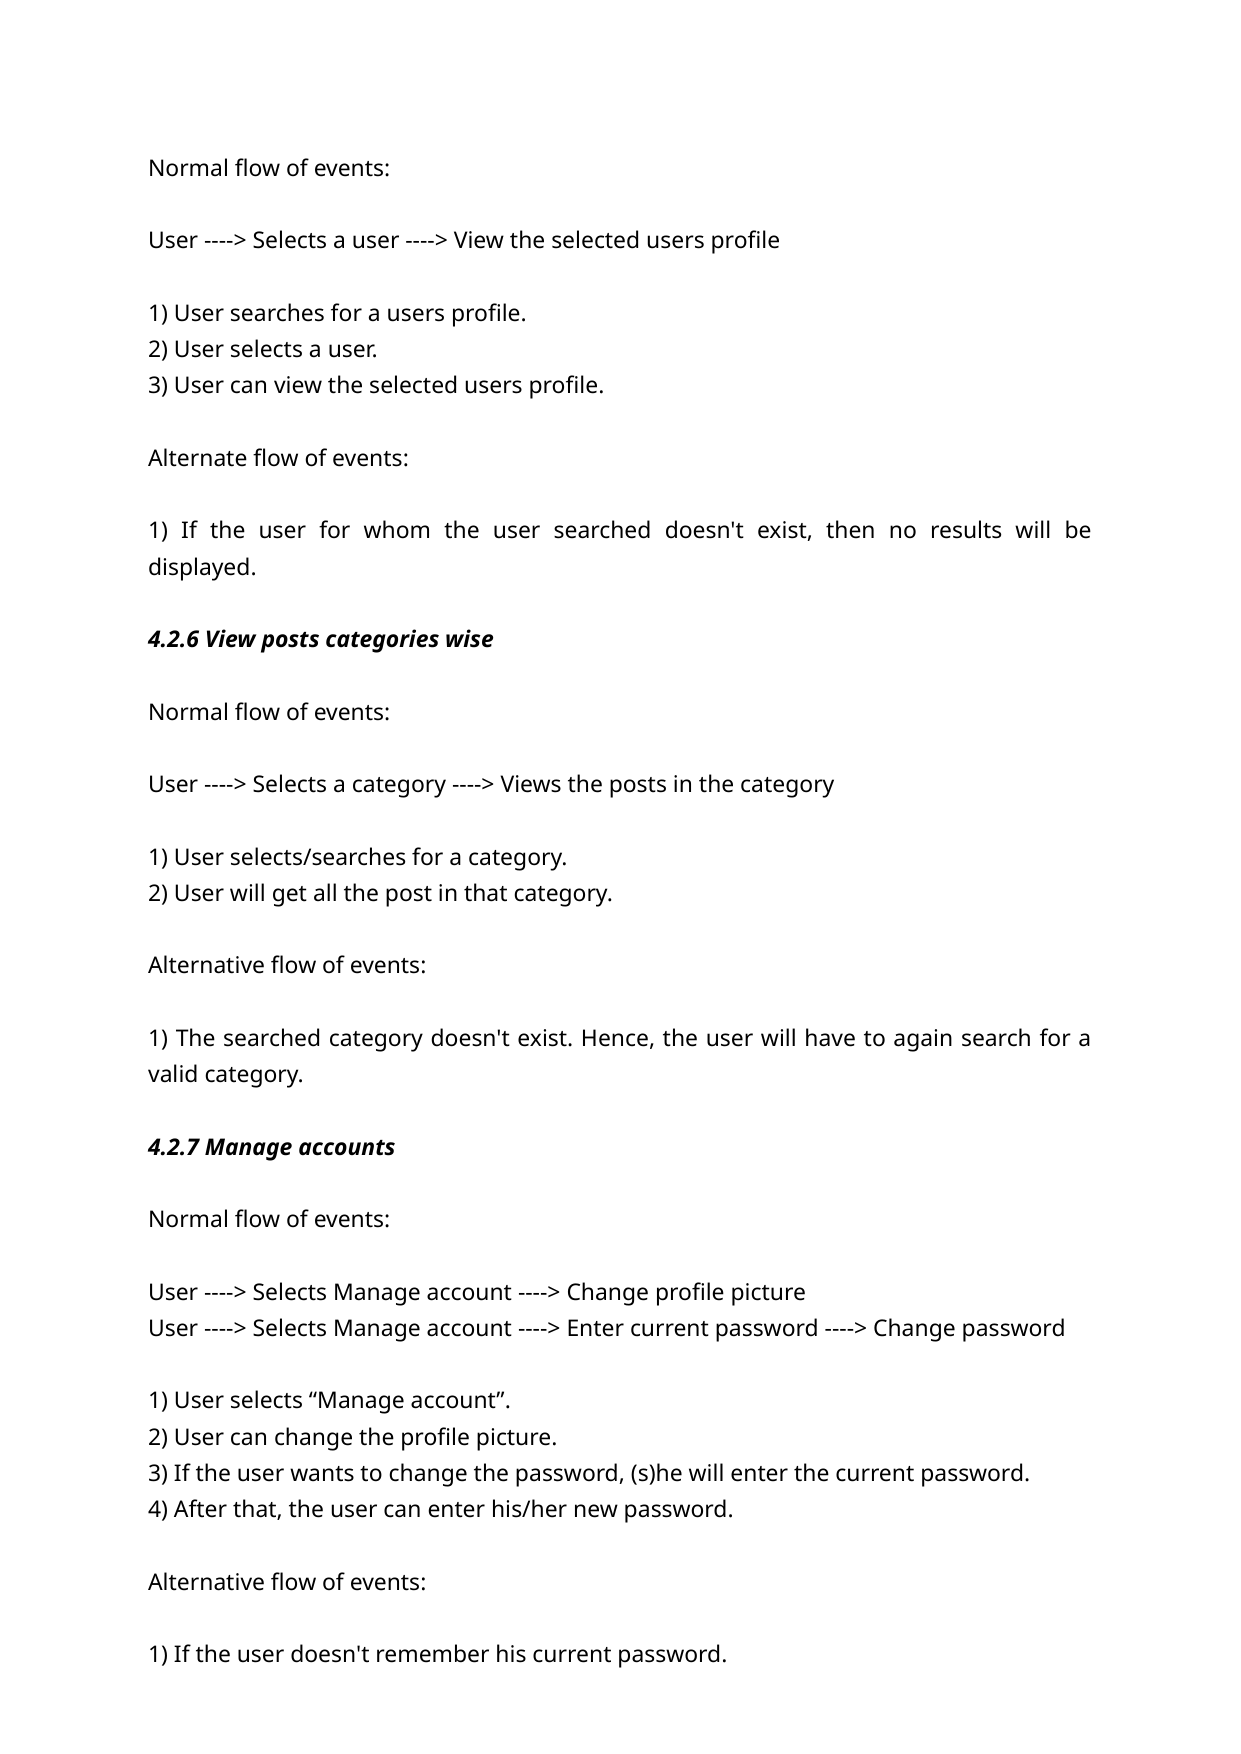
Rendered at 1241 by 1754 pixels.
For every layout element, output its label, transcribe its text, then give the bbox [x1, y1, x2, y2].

text Alternate flow of events: [148, 437, 1092, 474]
text Normal flow of events: [148, 147, 1092, 184]
text User ----> Selects a user ----> View the selected users profile [148, 220, 1092, 256]
text Normal flow of events: [148, 691, 1092, 727]
text 1) If the user doesn't remember his current password. [148, 1634, 1092, 1670]
text 3) If the user wants to change the password, (s)he will enter the current password. [148, 1452, 1092, 1489]
text 4.2.6 View posts categories wise [148, 619, 1092, 655]
text 3) User can view the selected users profile. [148, 365, 1092, 401]
text Normal flow of events: [148, 1199, 1092, 1235]
text 2) User selects a user. [148, 329, 1092, 365]
text 1) User searches for a users profile. [148, 292, 1092, 329]
text User ----> Selects Manage account ----> Enter current password ----> Change password [148, 1307, 1092, 1344]
text 4) After that, the user can enter his/her new password. [148, 1489, 1092, 1525]
text 1) The searched category doesn't exist. Hence, the user will have to again search for a valid category. [148, 1017, 1092, 1090]
text User ----> Selects Manage account ----> Change profile picture [148, 1271, 1092, 1307]
text 2) User can change the profile picture. [148, 1416, 1092, 1452]
text 1) User selects “Manage account”. [148, 1380, 1092, 1416]
text 2) User will get all the post in that category. [148, 872, 1092, 909]
text Alternative flow of events: [148, 1561, 1092, 1597]
text Alternative flow of events: [148, 945, 1092, 981]
text 4.2.7 Manage accounts [148, 1126, 1092, 1162]
text 1) If the user for whom the user searched doesn't exist, then no results will be displayed. [148, 510, 1092, 582]
text User ----> Selects a category ----> Views the posts in the category [148, 764, 1092, 800]
text 1) User selects/searches for a category. [148, 836, 1092, 872]
